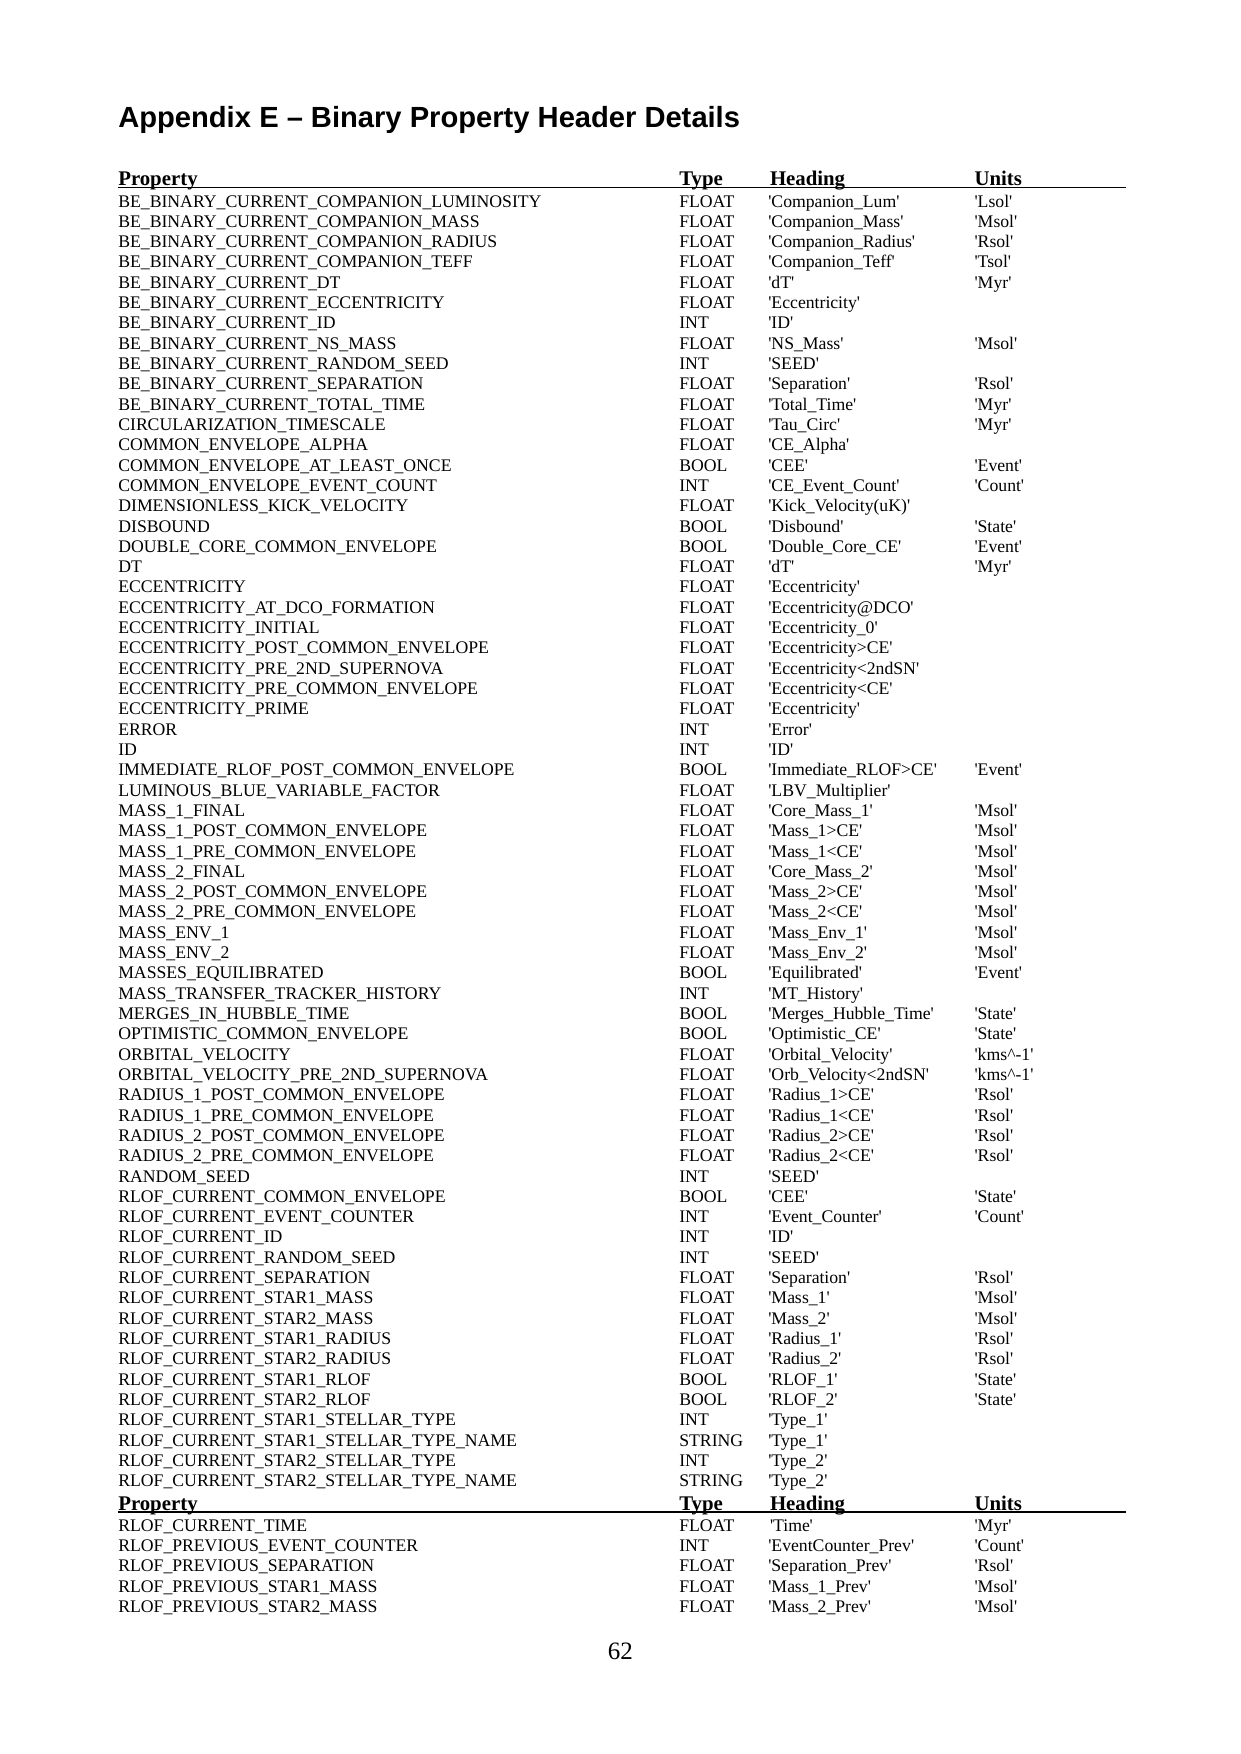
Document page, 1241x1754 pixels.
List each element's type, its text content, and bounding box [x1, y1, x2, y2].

text DT FLOAT 'dT' 'Myr' [118, 556, 1122, 576]
text RADIUS_2_PRE_COMMON_ENVELOPE FLOAT 'Radius_2<CE' 'Rsol' [118, 1145, 1122, 1165]
text OPTIMISTIC_COMMON_ENVELOPE BOOL 'Optimistic_CE' 'State' [118, 1023, 1122, 1043]
text RLOF_CURRENT_STAR2_STELLAR_TYPE_NAME STRING 'Type_2' [118, 1470, 1122, 1490]
text RANDOM_SEED INT 'SEED' [118, 1165, 1122, 1186]
text Property Type Heading Units [118, 1490, 1122, 1511]
text ORBITAL_VELOCITY_PRE_2ND_SUPERNOVA FLOAT 'Orb_Velocity<2ndSN' 'kms^-1' [118, 1064, 1122, 1084]
text ECCENTRICITY_AT_DCO_FORMATION FLOAT 'Eccentricity@DCO' [118, 597, 1122, 617]
text RLOF_CURRENT_STAR1_STELLAR_TYPE INT 'Type_1' [118, 1409, 1122, 1429]
text RLOF_CURRENT_COMMON_ENVELOPE BOOL 'CEE' 'State' [118, 1186, 1122, 1206]
text DOUBLE_CORE_COMMON_ENVELOPE BOOL 'Double_Core_CE' 'Event' [118, 536, 1122, 556]
text IMMEDIATE_RLOF_POST_COMMON_ENVELOPE BOOL 'Immediate_RLOF>CE' 'Event' [118, 759, 1122, 779]
text ECCENTRICITY_PRIME FLOAT 'Eccentricity' [118, 698, 1122, 718]
text ECCENTRICITY_PRE_COMMON_ENVELOPE FLOAT 'Eccentricity<CE' [118, 678, 1122, 698]
text RLOF_CURRENT_ID INT 'ID' [118, 1226, 1122, 1247]
text MASS_ENV_2 FLOAT 'Mass_Env_2' 'Msol' [118, 942, 1122, 962]
text RADIUS_1_PRE_COMMON_ENVELOPE FLOAT 'Radius_1<CE' 'Rsol' [118, 1104, 1122, 1125]
text RLOF_CURRENT_STAR1_RADIUS FLOAT 'Radius_1' 'Rsol' [118, 1328, 1122, 1348]
text BE_BINARY_CURRENT_COMPANION_LUMINOSITY FLOAT 'Companion_Lum' 'Lsol' [118, 190, 1122, 211]
text RLOF_CURRENT_SEPARATION FLOAT 'Separation' 'Rsol' [118, 1267, 1122, 1287]
text BE_BINARY_CURRENT_COMPANION_RADIUS FLOAT 'Companion_Radius' 'Rsol' [118, 231, 1122, 251]
text DISBOUND BOOL 'Disbound' 'State' [118, 515, 1122, 536]
text BE_BINARY_CURRENT_TOTAL_TIME FLOAT 'Total_Time' 'Myr' [118, 393, 1122, 414]
text ECCENTRICITY_POST_COMMON_ENVELOPE FLOAT 'Eccentricity>CE' [118, 637, 1122, 658]
text RLOF_CURRENT_STAR2_STELLAR_TYPE INT 'Type_2' [118, 1450, 1122, 1470]
text BE_BINARY_CURRENT_NS_MASS FLOAT 'NS_Mass' 'Msol' [118, 333, 1122, 353]
text ID INT 'ID' [118, 739, 1122, 759]
text ECCENTRICITY_PRE_2ND_SUPERNOVA FLOAT 'Eccentricity<2ndSN' [118, 658, 1122, 678]
text BE_BINARY_CURRENT_SEPARATION FLOAT 'Separation' 'Rsol' [118, 373, 1122, 393]
text MASSES_EQUILIBRATED BOOL 'Equilibrated' 'Event' [118, 962, 1122, 983]
text RLOF_PREVIOUS_SEPARATION FLOAT 'Separation_Prev' 'Rsol' [118, 1555, 1122, 1575]
text COMMON_ENVELOPE_ALPHA FLOAT 'CE_Alpha' [118, 434, 1122, 454]
text RLOF_CURRENT_STAR2_RADIUS FLOAT 'Radius_2' 'Rsol' [118, 1348, 1122, 1368]
text BE_BINARY_CURRENT_DT FLOAT 'dT' 'Myr' [118, 272, 1122, 292]
text BE_BINARY_CURRENT_ID INT 'ID' [118, 312, 1122, 333]
text MASS_1_PRE_COMMON_ENVELOPE FLOAT 'Mass_1<CE' 'Msol' [118, 840, 1122, 861]
text MASS_1_POST_COMMON_ENVELOPE FLOAT 'Mass_1>CE' 'Msol' [118, 820, 1122, 840]
text RLOF_CURRENT_EVENT_COUNTER INT 'Event_Counter' 'Count' [118, 1206, 1122, 1226]
text MASS_1_FINAL FLOAT 'Core_Mass_1' 'Msol' [118, 800, 1122, 820]
text COMMON_ENVELOPE_EVENT_COUNT INT 'CE_Event_Count' 'Count' [118, 475, 1122, 495]
text MASS_2_FINAL FLOAT 'Core_Mass_2' 'Msol' [118, 861, 1122, 881]
text ECCENTRICITY FLOAT 'Eccentricity' [118, 576, 1122, 597]
text RLOF_CURRENT_RANDOM_SEED INT 'SEED' [118, 1247, 1122, 1267]
subtitle Appendix E – Binary Property Header Details [118, 100, 1122, 133]
text MASS_2_POST_COMMON_ENVELOPE FLOAT 'Mass_2>CE' 'Msol' [118, 881, 1122, 901]
text MASS_ENV_1 FLOAT 'Mass_Env_1' 'Msol' [118, 922, 1122, 942]
text ORBITAL_VELOCITY FLOAT 'Orbital_Velocity' 'kms^-1' [118, 1043, 1122, 1064]
text RLOF_PREVIOUS_STAR2_MASS FLOAT 'Mass_2_Prev' 'Msol' [118, 1596, 1122, 1616]
text RADIUS_2_POST_COMMON_ENVELOPE FLOAT 'Radius_2>CE' 'Rsol' [118, 1125, 1122, 1145]
text MASS_2_PRE_COMMON_ENVELOPE FLOAT 'Mass_2<CE' 'Msol' [118, 901, 1122, 922]
text RLOF_CURRENT_STAR1_STELLAR_TYPE_NAME STRING 'Type_1' [118, 1429, 1122, 1450]
text RLOF_CURRENT_TIME FLOAT 'Time' 'Myr' [118, 1513, 1122, 1535]
text LUMINOUS_BLUE_VARIABLE_FACTOR FLOAT 'LBV_Multiplier' [118, 779, 1122, 800]
text BE_BINARY_CURRENT_COMPANION_MASS FLOAT 'Companion_Mass' 'Msol' [118, 211, 1122, 231]
text BE_BINARY_CURRENT_COMPANION_TEFF FLOAT 'Companion_Teff' 'Tsol' [118, 251, 1122, 272]
text BE_BINARY_CURRENT_RANDOM_SEED INT 'SEED' [118, 353, 1122, 373]
text RLOF_CURRENT_STAR1_MASS FLOAT 'Mass_1' 'Msol' [118, 1287, 1122, 1308]
text RLOF_CURRENT_STAR2_RLOF BOOL 'RLOF_2' 'State' [118, 1389, 1122, 1409]
text DIMENSIONLESS_KICK_VELOCITY FLOAT 'Kick_Velocity(uK)' [118, 495, 1122, 515]
text RADIUS_1_POST_COMMON_ENVELOPE FLOAT 'Radius_1>CE' 'Rsol' [118, 1084, 1122, 1104]
text MERGES_IN_HUBBLE_TIME BOOL 'Merges_Hubble_Time' 'State' [118, 1003, 1122, 1023]
text RLOF_CURRENT_STAR2_MASS FLOAT 'Mass_2' 'Msol' [118, 1308, 1122, 1328]
text ERROR INT 'Error' [118, 718, 1122, 739]
text RLOF_CURRENT_STAR1_RLOF BOOL 'RLOF_1' 'State' [118, 1368, 1122, 1389]
text CIRCULARIZATION_TIMESCALE FLOAT 'Tau_Circ' 'Myr' [118, 414, 1122, 434]
text MASS_TRANSFER_TRACKER_HISTORY INT 'MT_History' [118, 983, 1122, 1003]
text ECCENTRICITY_INITIAL FLOAT 'Eccentricity_0' [118, 617, 1122, 637]
text RLOF_PREVIOUS_EVENT_COUNTER INT 'EventCounter_Prev' 'Count' [118, 1535, 1122, 1555]
text COMMON_ENVELOPE_AT_LEAST_ONCE BOOL 'CEE' 'Event' [118, 454, 1122, 475]
text BE_BINARY_CURRENT_ECCENTRICITY FLOAT 'Eccentricity' [118, 292, 1122, 312]
text RLOF_PREVIOUS_STAR1_MASS FLOAT 'Mass_1_Prev' 'Msol' [118, 1575, 1122, 1596]
text Property Type Heading Units [118, 166, 1122, 187]
